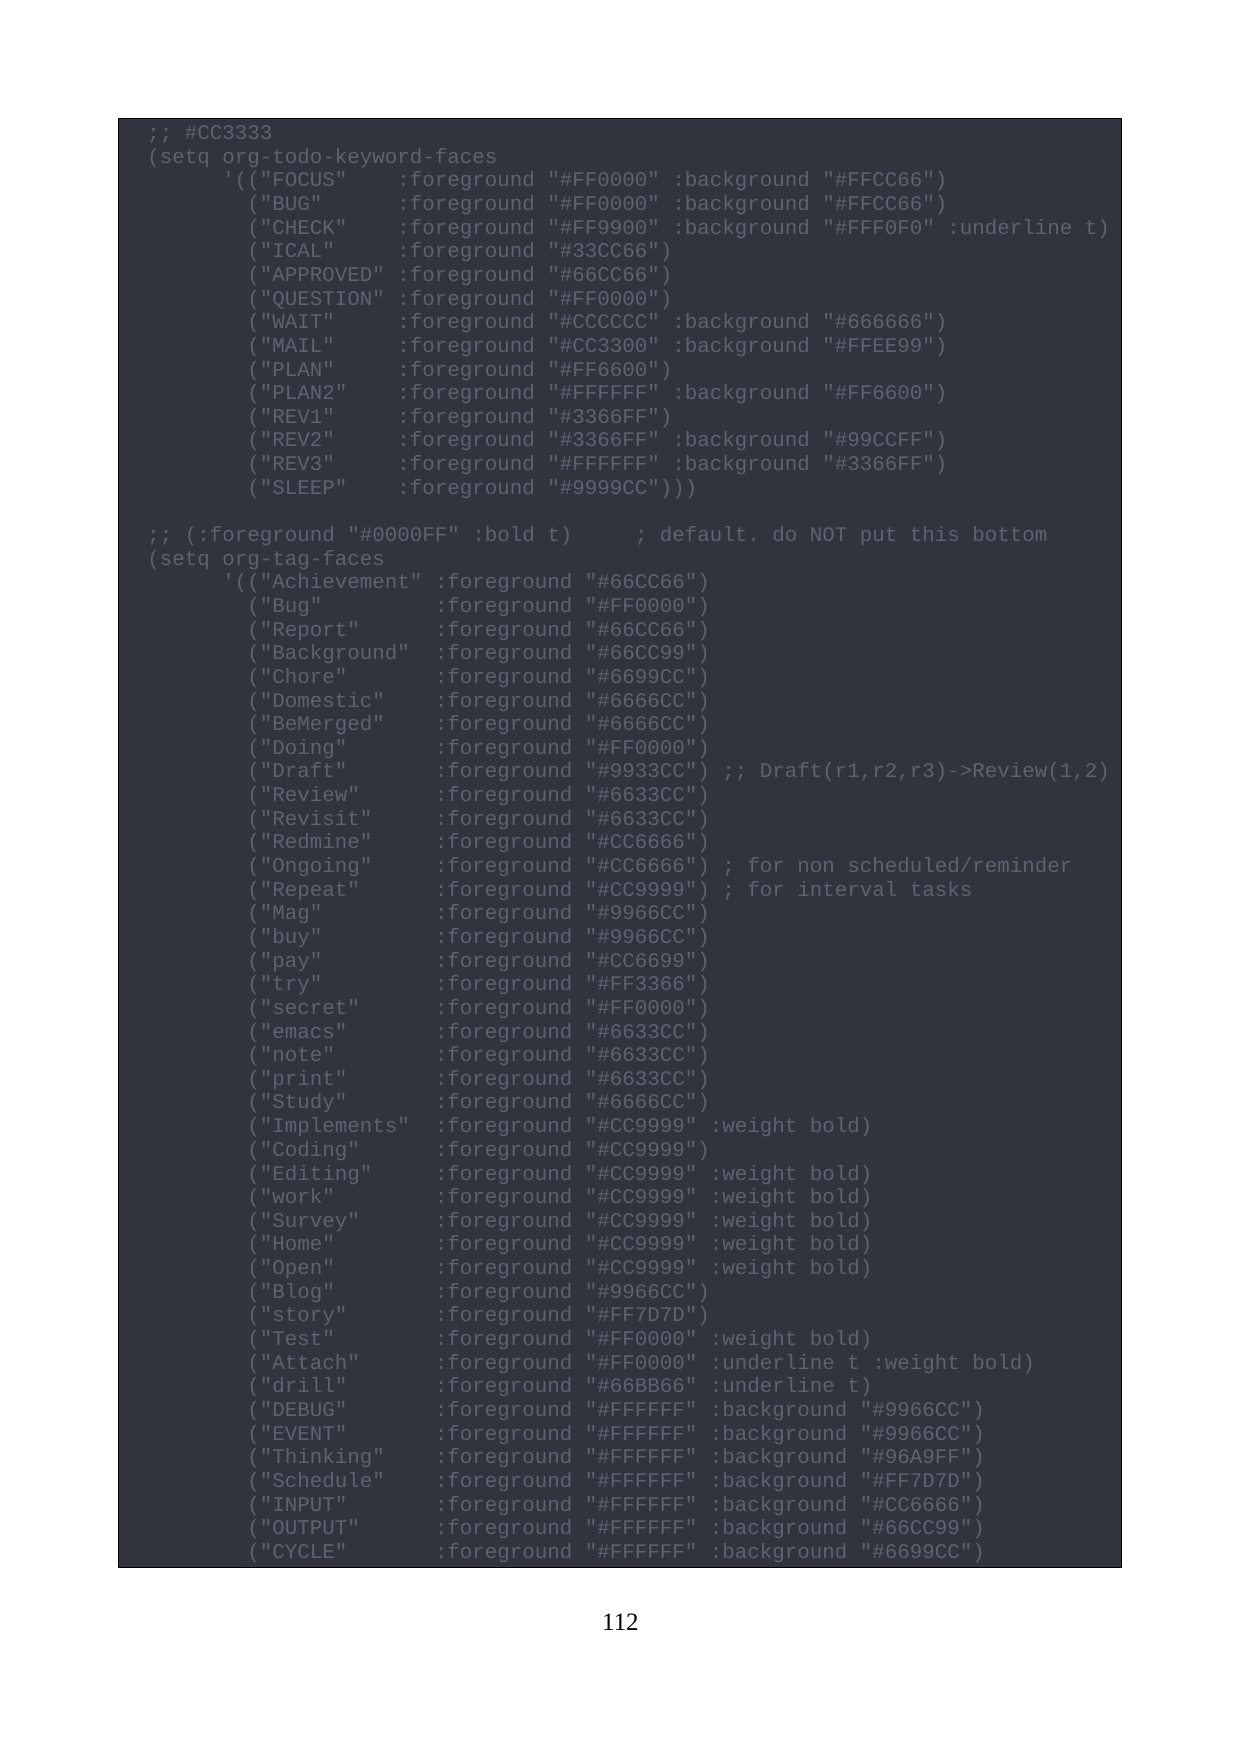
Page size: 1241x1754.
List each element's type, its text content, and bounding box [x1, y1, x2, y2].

text ("work" :foreground "#CC9999" :weight bold) [119, 1182, 1121, 1206]
text ("Review" :foreground "#6633CC") [119, 780, 1121, 804]
text ("Coding" :foreground "#CC9999") [119, 1135, 1121, 1158]
text '(("FOCUS" :foreground "#FF0000" :background "#FFCC66") [119, 165, 1121, 189]
text ("BUG" :foreground "#FF0000" :background "#FFCC66") [119, 189, 1121, 213]
text ("REV2" :foreground "#3366FF" :background "#99CCFF") [119, 426, 1121, 449]
text ("Thinking" :foreground "#FFFFFF" :background "#96A9FF") [119, 1442, 1121, 1466]
text ("CHECK" :foreground "#FF9900" :background "#FFF0F0" :underline t) [119, 213, 1121, 236]
text ("try" :foreground "#FF3366") [119, 969, 1121, 993]
text ("Domestic" :foreground "#6666CC") [119, 686, 1121, 709]
text ("EVENT" :foreground "#FFFFFF" :background "#9966CC") [119, 1419, 1121, 1442]
text ("SLEEP" :foreground "#9999CC"))) [119, 473, 1121, 496]
text ("Implements" :foreground "#CC9999" :weight bold) [119, 1111, 1121, 1135]
text ("Study" :foreground "#6666CC") [119, 1088, 1121, 1111]
text ("Doing" :foreground "#FF0000") [119, 733, 1121, 757]
text ("Survey" :foreground "#CC9999" :weight bold) [119, 1206, 1121, 1229]
text ("Blog" :foreground "#9966CC") [119, 1277, 1121, 1300]
text ("Repeat" :foreground "#CC9999") ; for interval tasks [119, 875, 1121, 898]
text ("Report" :foreground "#66CC66") [119, 615, 1121, 638]
text ("CYCLE" :foreground "#FFFFFF" :background "#6699CC") [119, 1537, 1121, 1567]
text ("Attach" :foreground "#FF0000" :underline t :weight bold) [119, 1348, 1121, 1371]
text ("WAIT" :foreground "#CCCCCC" :background "#666666") [119, 307, 1121, 331]
text ;; #CC3333 [119, 119, 1121, 142]
text ("PLAN2" :foreground "#FFFFFF" :background "#FF6600") [119, 378, 1121, 402]
text ("Bug" :foreground "#FF0000") [119, 591, 1121, 615]
text ("REV3" :foreground "#FFFFFF" :background "#3366FF") [119, 449, 1121, 473]
text ("secret" :foreground "#FF0000") [119, 993, 1121, 1017]
text ("Open" :foreground "#CC9999" :weight bold) [119, 1253, 1121, 1277]
text ("REV1" :foreground "#3366FF") [119, 402, 1121, 426]
text ("MAIL" :foreground "#CC3300" :background "#FFEE99") [119, 331, 1121, 354]
text ("print" :foreground "#6633CC") [119, 1064, 1121, 1088]
text ("Chore" :foreground "#6699CC") [119, 662, 1121, 686]
text ("DEBUG" :foreground "#FFFFFF" :background "#9966CC") [119, 1395, 1121, 1419]
text ("buy" :foreground "#9966CC") [119, 922, 1121, 946]
text '(("Achievement" :foreground "#66CC66") [119, 567, 1121, 591]
text ("Editing" :foreground "#CC9999" :weight bold) [119, 1158, 1121, 1182]
text ("Schedule" :foreground "#FFFFFF" :background "#FF7D7D") [119, 1466, 1121, 1489]
text ("pay" :foreground "#CC6699") [119, 946, 1121, 969]
text ("Home" :foreground "#CC9999" :weight bold) [119, 1229, 1121, 1253]
text ("BeMerged" :foreground "#6666CC") [119, 709, 1121, 733]
text ("story" :foreground "#FF7D7D") [119, 1300, 1121, 1324]
text ("Redmine" :foreground "#CC6666") [119, 827, 1121, 851]
text ("note" :foreground "#6633CC") [119, 1040, 1121, 1064]
text ("APPROVED" :foreground "#66CC66") [119, 260, 1121, 284]
text ("PLAN" :foreground "#FF6600") [119, 354, 1121, 378]
text ("Mag" :foreground "#9966CC") [119, 898, 1121, 922]
text (setq org-todo-keyword-faces [119, 142, 1121, 165]
text ("Draft" :foreground "#9933CC") ;; Draft(r1,r2,r3)->Review(1,2) [119, 757, 1121, 780]
text ("ICAL" :foreground "#33CC66") [119, 236, 1121, 260]
text ;; (:foreground "#0000FF" :bold t) ; default. do NOT put this bottom [119, 520, 1121, 544]
text ("Ongoing" :foreground "#CC6666") ; for non scheduled/reminder [119, 851, 1121, 875]
text (setq org-tag-faces [119, 544, 1121, 567]
text ("OUTPUT" :foreground "#FFFFFF" :background "#66CC99") [119, 1513, 1121, 1537]
text ("drill" :foreground "#66BB66" :underline t) [119, 1371, 1121, 1395]
text ("Test" :foreground "#FF0000" :weight bold) [119, 1324, 1121, 1348]
text ("Background" :foreground "#66CC99") [119, 638, 1121, 662]
text ("INPUT" :foreground "#FFFFFF" :background "#CC6666") [119, 1489, 1121, 1513]
text ("QUESTION" :foreground "#FF0000") [119, 284, 1121, 307]
text ("emacs" :foreground "#6633CC") [119, 1017, 1121, 1040]
text ("Revisit" :foreground "#6633CC") [119, 804, 1121, 827]
